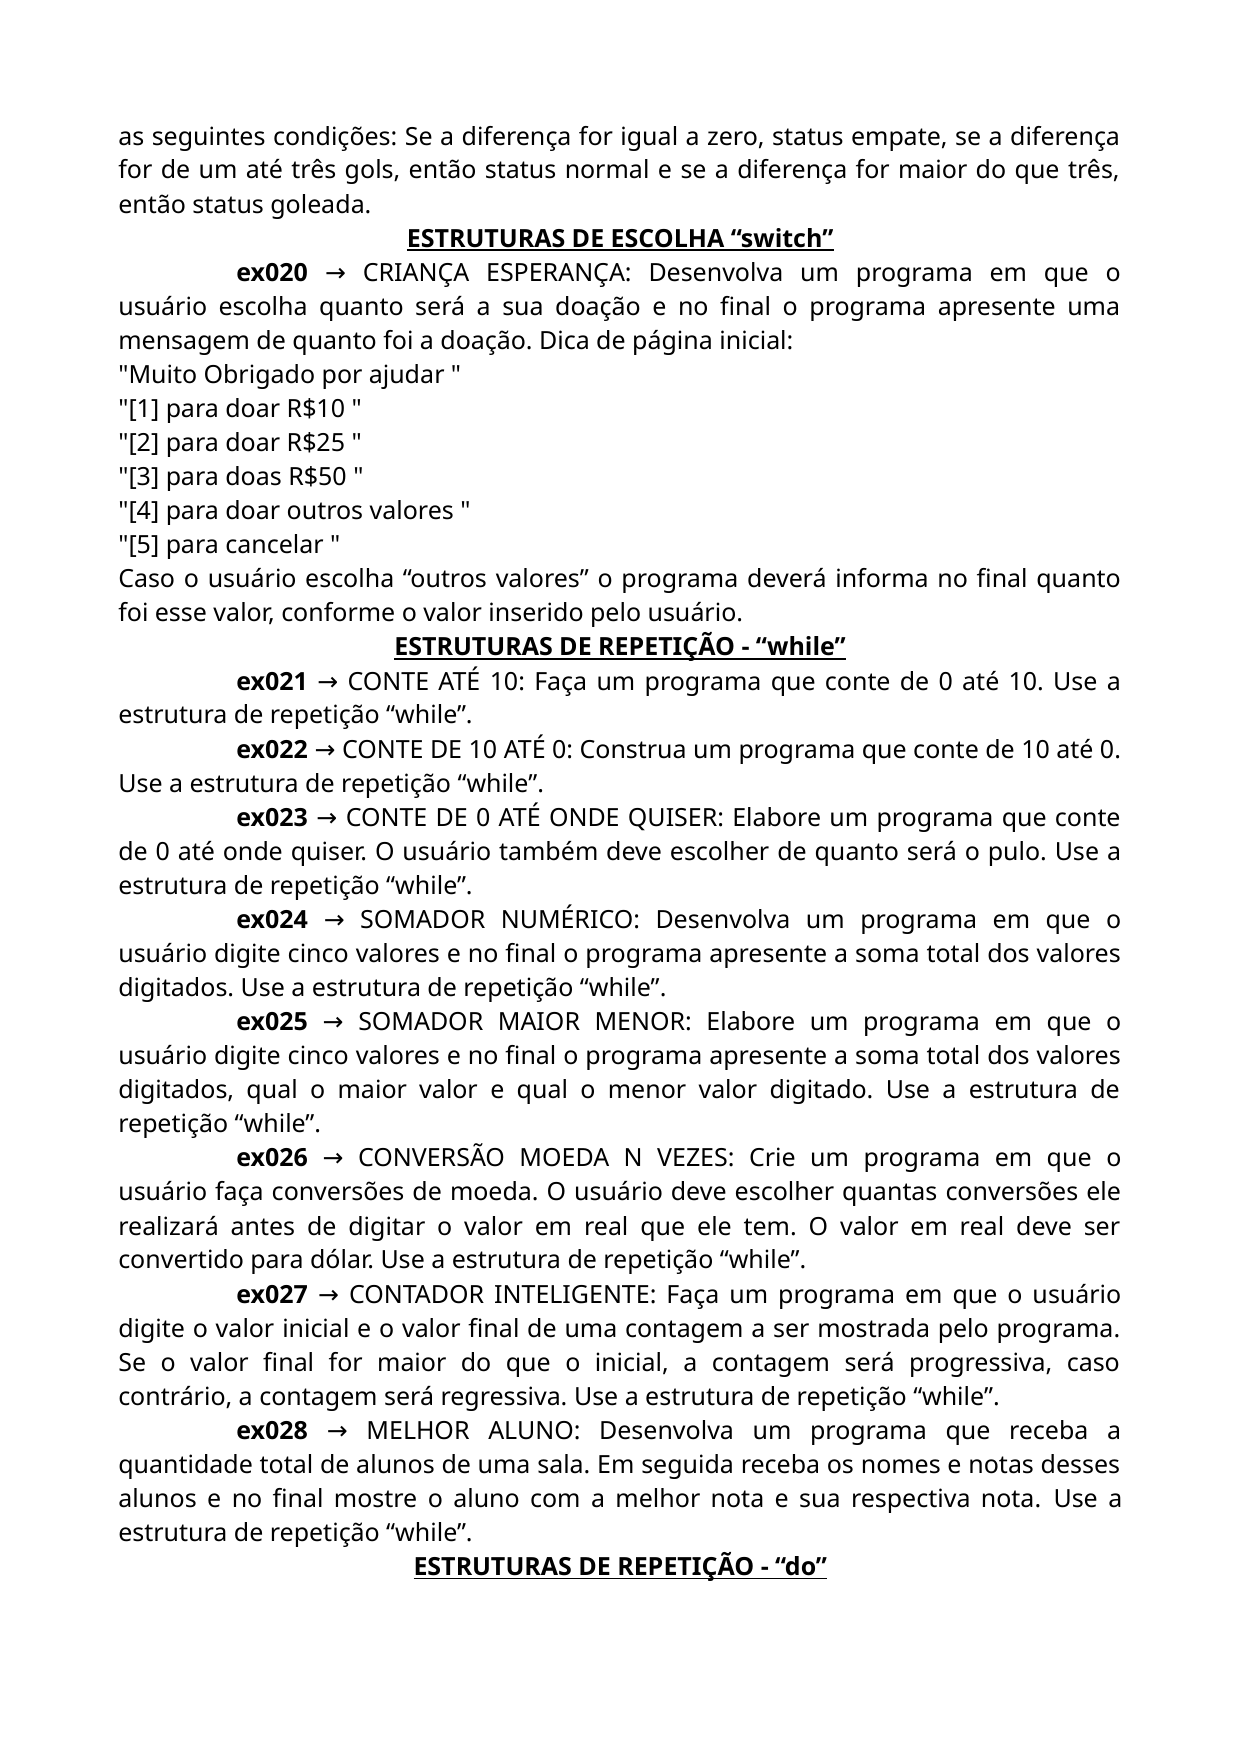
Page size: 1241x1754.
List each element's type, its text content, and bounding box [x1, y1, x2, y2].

text ex022 → CONTE DE 10 ATÉ 0: Construa um programa que conte de 10 até 0. Use a estrutura de repetição “while”. [118, 731, 1122, 799]
text "[4] para doar outros valores " [118, 493, 1122, 527]
text ex027 → CONTADOR INTELIGENTE: Faça um programa em que o usuário digite o valor inicial e o valor final de uma contagem a ser mostrada pelo programa. Se o valor final for maior do que o inicial, a contagem será progressiva, caso contrário, a contagem será regressiva. Use a estrutura de repetição “while”. [118, 1276, 1122, 1412]
text ESTRUTURAS DE ESCOLHA “switch” [118, 220, 1122, 254]
text "[5] para cancelar " [118, 527, 1122, 561]
text ex021 → CONTE ATÉ 10: Faça um programa que conte de 0 até 10. Use a estrutura de repetição “while”. [118, 663, 1122, 731]
text ESTRUTURAS DE REPETIÇÃO - “do” [118, 1549, 1122, 1583]
text ex023 → CONTE DE 0 ATÉ ONDE QUISER: Elabore um programa que conte de 0 até onde quiser. O usuário também deve escolher de quanto será o pulo. Use a estrutura de repetição “while”. [118, 799, 1122, 902]
text "[3] para doas R$50 " [118, 459, 1122, 493]
text "[1] para doar R$10 " [118, 391, 1122, 425]
text ex028 → MELHOR ALUNO: Desenvolva um programa que receba a quantidade total de alunos de uma sala. Em seguida receba os nomes e notas desses alunos e no final mostre o aluno com a melhor nota e sua respectiva nota. Use a estrutura de repetição “while”. [118, 1412, 1122, 1549]
text as seguintes condições: Se a diferença for igual a zero, status empate, se a diferença for de um até três gols, então status normal e se a diferença for maior do que três, então status goleada. [118, 118, 1122, 220]
text ex024 → SOMADOR NUMÉRICO: Desenvolva um programa em que o usuário digite cinco valores e no final o programa apresente a soma total dos valores digitados. Use a estrutura de repetição “while”. [118, 902, 1122, 1004]
text ex025 → SOMADOR MAIOR MENOR: Elabore um programa em que o usuário digite cinco valores e no final o programa apresente a soma total dos valores digitados, qual o maior valor e qual o menor valor digitado. Use a estrutura de repetição “while”. [118, 1004, 1122, 1140]
text "Muito Obrigado por ajudar " [118, 357, 1122, 391]
text ex020 → CRIANÇA ESPERANÇA: Desenvolva um programa em que o usuário escolha quanto será a sua doação e no final o programa apresente uma mensagem de quanto foi a doação. Dica de página inicial: [118, 254, 1122, 357]
text ESTRUTURAS DE REPETIÇÃO - “while” [118, 629, 1122, 663]
text "[2] para doar R$25 " [118, 425, 1122, 459]
text ex026 → CONVERSÃO MOEDA N VEZES: Crie um programa em que o usuário faça conversões de moeda. O usuário deve escolher quantas conversões ele realizará antes de digitar o valor em real que ele tem. O valor em real deve ser convertido para dólar. Use a estrutura de repetição “while”. [118, 1140, 1122, 1276]
text Caso o usuário escolha “outros valores” o programa deverá informa no final quanto foi esse valor, conforme o valor inserido pelo usuário. [118, 561, 1122, 629]
